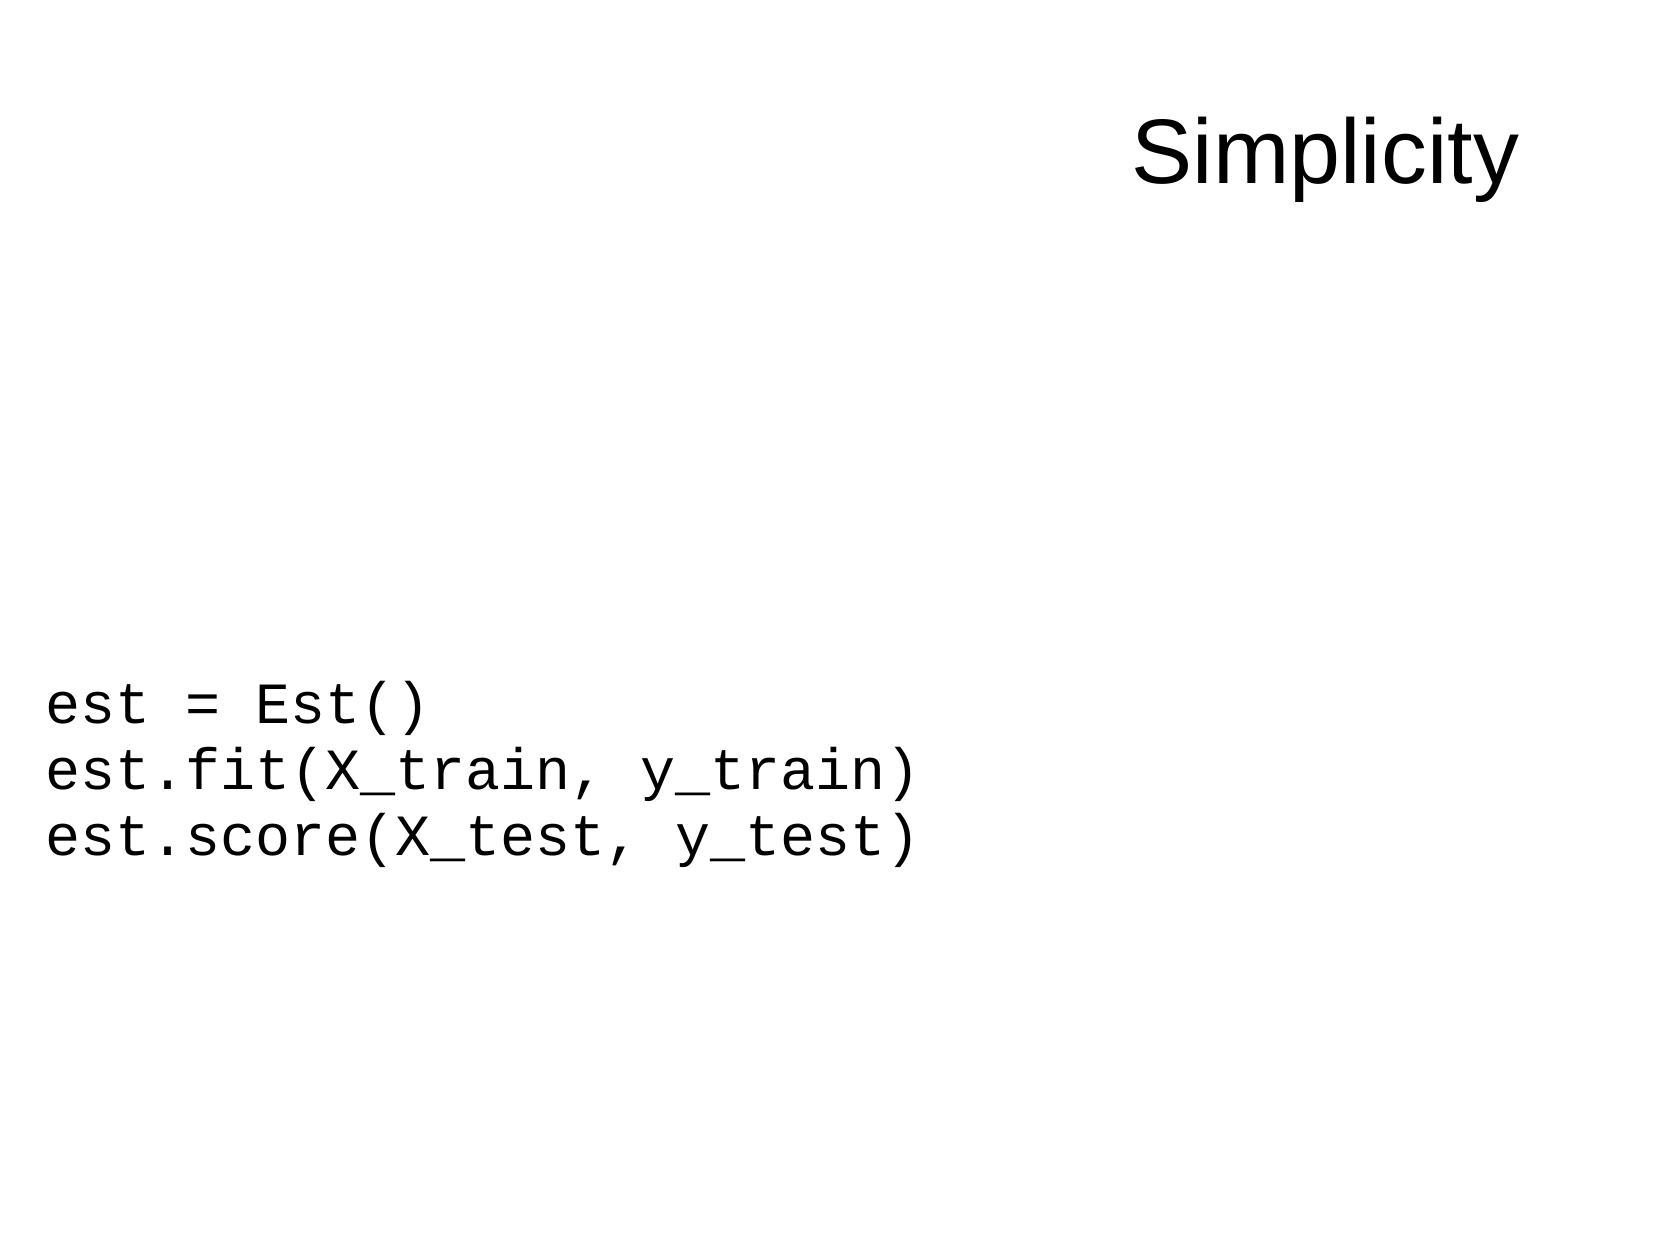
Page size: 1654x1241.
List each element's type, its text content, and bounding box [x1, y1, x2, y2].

text_box est = Est() est.fit(X_train, y_train) est.score(X_test, y_test) [45, 675, 921, 874]
title Simplicity [581, 100, 1654, 203]
